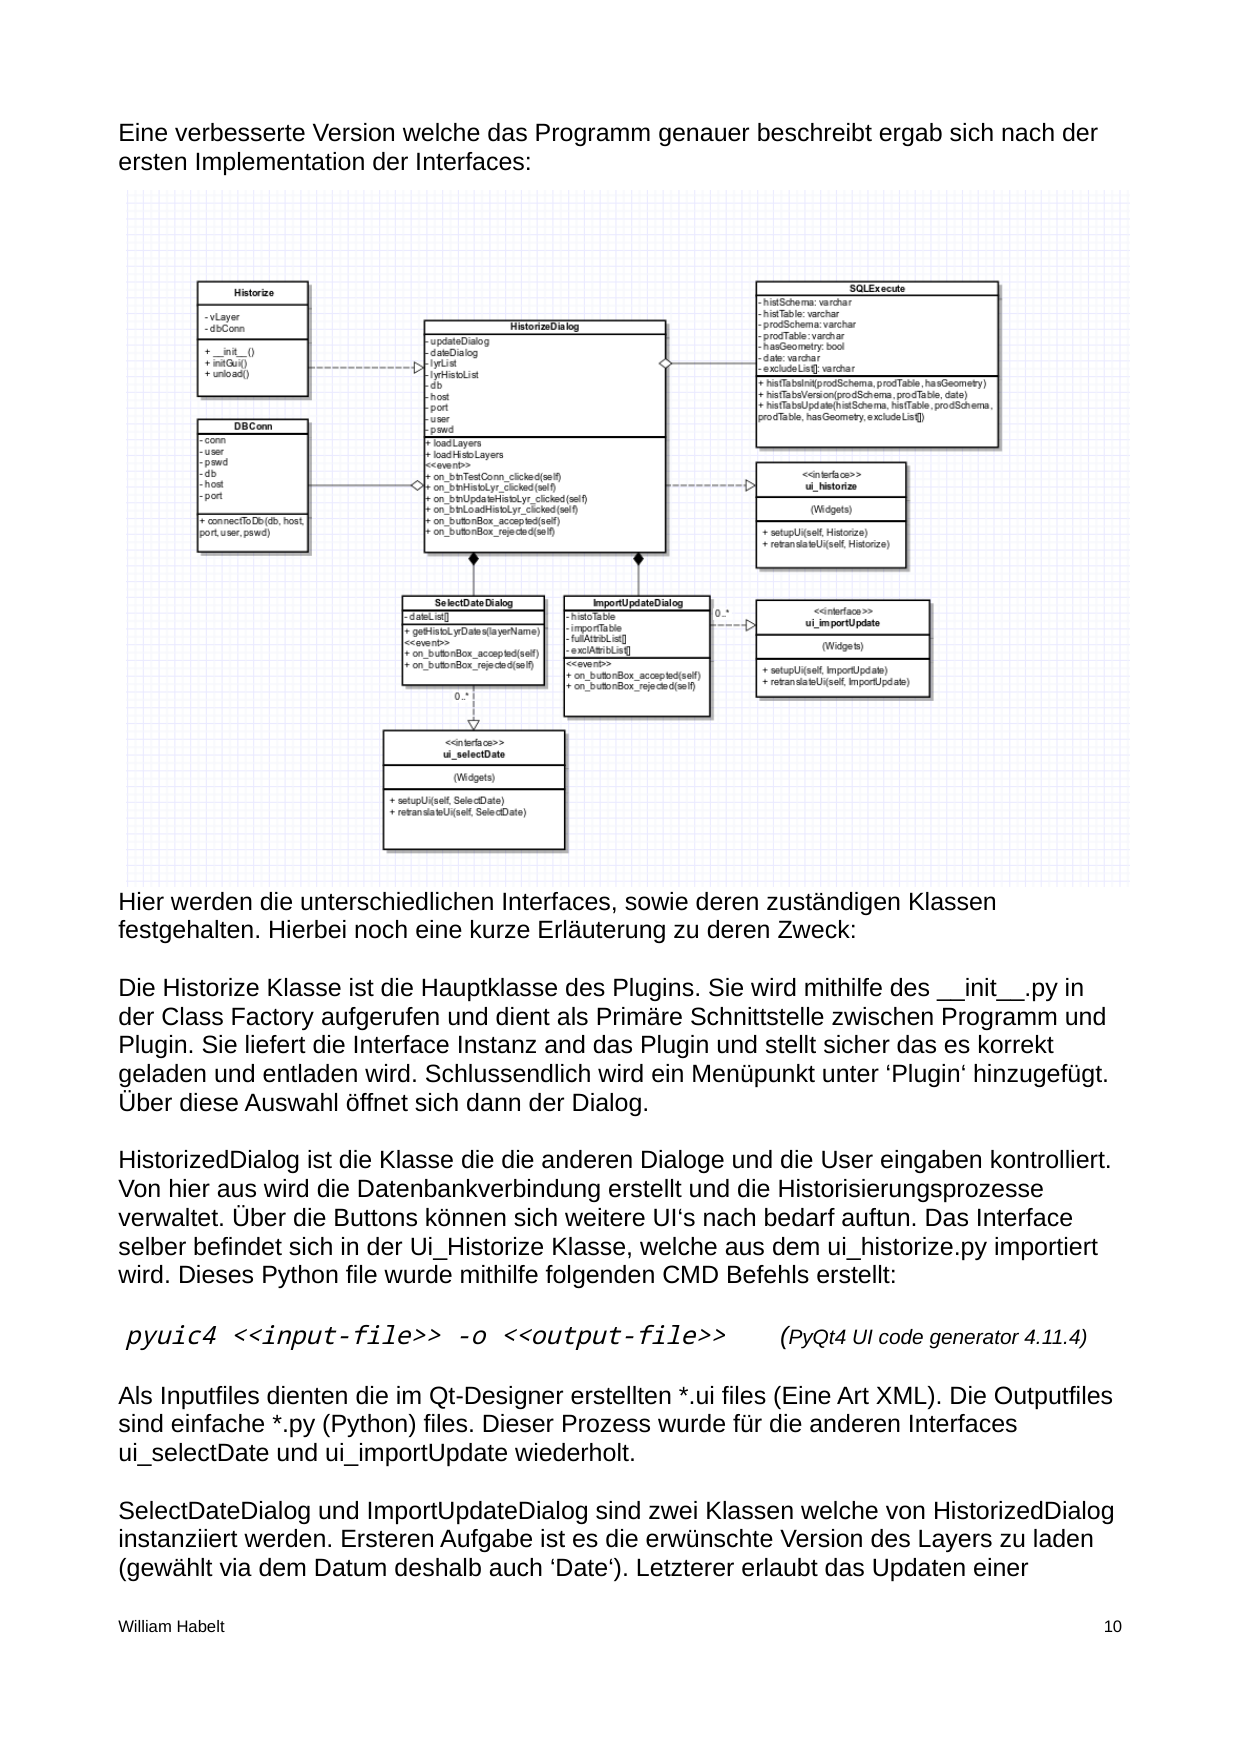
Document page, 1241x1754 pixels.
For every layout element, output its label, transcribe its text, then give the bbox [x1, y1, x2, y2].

text pyuic4 <<input-file>> -o <<output-file>> (PyQt4 UI code generator 4.11.4) [118, 1318, 1122, 1381]
text Hier werden die unterschiedlichen Interfaces, sowie deren zuständigen Klassen festgehalten. Hierbei noch eine kurze Erläuterung zu deren Zweck: [118, 176, 1122, 944]
text Als Inputfiles dienten die im Qt-Designer erstellten *.ui files (Eine Art XML). Die Outputfiles sind einfache *.py (Python) files. Dieser Prozess wurde für die anderen Interfaces ui_selectDate und ui_importUpdate wiederholt. [118, 1381, 1122, 1467]
picture [126, 190, 1130, 887]
text Eine verbesserte Version welche das Programm genauer beschreibt ergab sich nach der ersten Implementation der Interfaces: [118, 118, 1122, 176]
text SelectDateDialog und ImportUpdateDialog sind zwei Klassen welche von HistorizedDialog instanziiert werden. Ersteren Aufgabe ist es die erwünschte Version des Layers zu laden (gewählt via dem Datum deshalb auch ‘Date‘). Letzterer erlaubt das Updaten einer [118, 1496, 1122, 1582]
text Die Historize Klasse ist die Hauptklasse des Plugins. Sie wird mithilfe des __init__.py in der Class Factory aufgerufen und dient als Primäre Schnittstelle zwischen Programm und Plugin. Sie liefert die Interface Instanz and das Plugin und stellt sicher das es korrekt geladen und entladen wird. Schlussendlich wird ein Menüpunkt unter ‘Plugin‘ hinzugefügt. Über diese Auswahl öffnet sich dann der Dialog. [118, 973, 1122, 1117]
text HistorizedDialog ist die Klasse die die anderen Dialoge und die User eingaben kontrolliert. Von hier aus wird die Datenbankverbindung erstellt und die Historisierungsprozesse verwaltet. Über die Buttons können sich weitere UI‘s nach bedarf auftun. Das Interface selber befindet sich in der Ui_Historize Klasse, welche aus dem ui_historize.py importiert wird. Dieses Python file wurde mithilfe folgenden CMD Befehls erstellt: [118, 1145, 1122, 1289]
